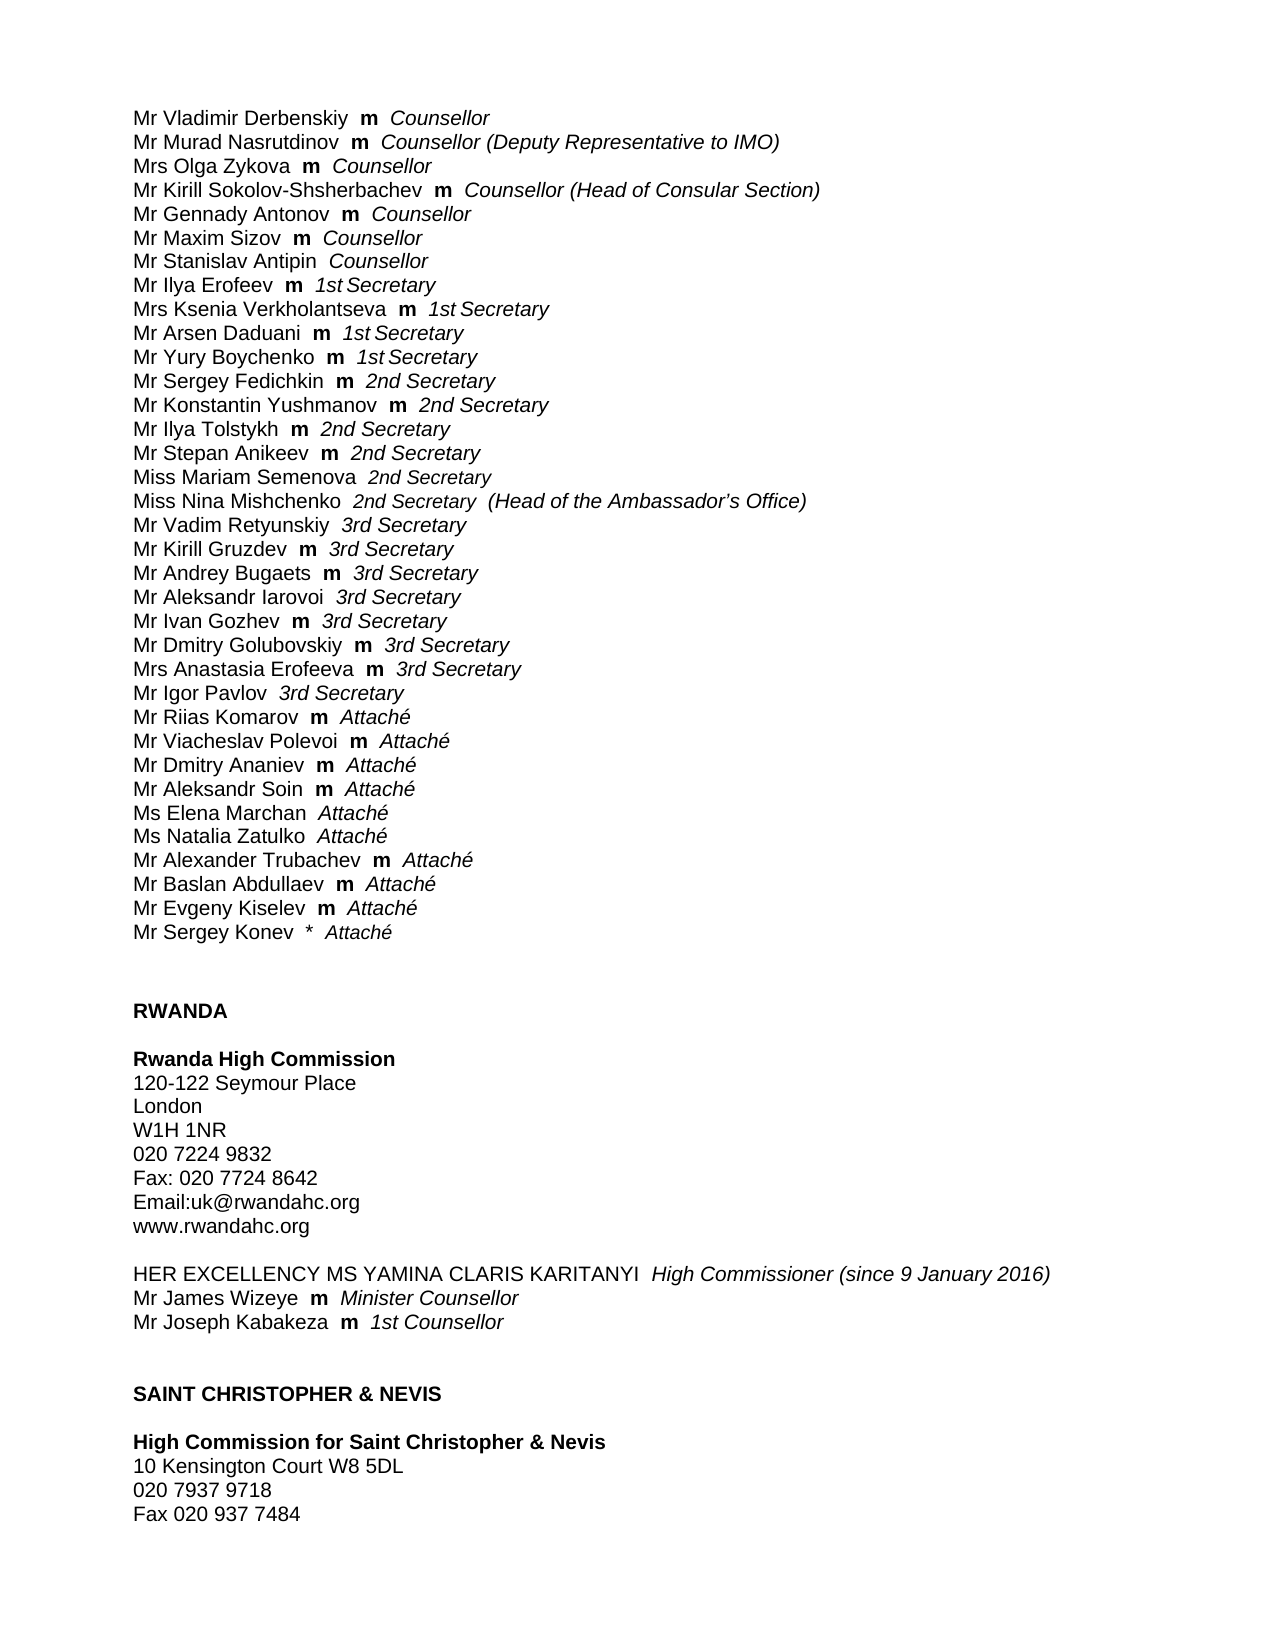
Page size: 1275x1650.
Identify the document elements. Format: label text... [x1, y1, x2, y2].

text Mr Aleksandr Iarovoi 3rd Secretary [133, 585, 1181, 609]
text Ms Natalia Zatulko Attaché [133, 824, 1181, 848]
text Rwanda High Commission [133, 1046, 1181, 1070]
text Mr Maxim Sizov m Counsellor [133, 225, 1181, 249]
text Mr Dmitry Ananiev m Attaché [133, 752, 1181, 776]
text Fax: 020 7724 8642 [133, 1166, 1181, 1190]
text Mr Andrey Bugaets m 3rd Secretary [133, 561, 1181, 585]
text www.rwandahc.org [133, 1214, 1181, 1238]
text Mr Sergey Fedichkin m 2nd Secretary [133, 369, 1181, 393]
text Mr Joseph Kabakeza m 1st Counsellor [133, 1310, 1181, 1334]
text Mr Riias Komarov m Attaché [133, 704, 1181, 728]
text Mr Vladimir Derbenskiy m Counsellor [133, 106, 1181, 129]
text Mrs Olga Zykova m Counsellor [133, 153, 1181, 177]
text Mr Arsen Daduani m 1st Secretary [133, 321, 1181, 345]
text Ms Elena Marchan Attaché [133, 800, 1181, 824]
text Mr Baslan Abdullaev m Attaché [133, 872, 1181, 896]
text Mr Sergey Konev * Attaché [133, 920, 1181, 944]
text Mrs Ksenia Verkholantseva m 1st Secretary [133, 297, 1181, 321]
text Mr Yury Boychenko m 1st Secretary [133, 345, 1181, 369]
text 120-122 Seymour Place [133, 1070, 1181, 1094]
text Mr Murad Nasrutdinov m Counsellor (Deputy Representative to IMO) [133, 129, 1181, 153]
text SAINT CHRISTOPHER & NEVIS [133, 1382, 1181, 1406]
text Mr Ilya Tolstykh m 2nd Secretary [133, 417, 1181, 441]
text HER EXCELLENCY MS YAMINA CLARIS KARITANYI High Commissioner (since 9 January 2016) [133, 1262, 1181, 1286]
text London [133, 1094, 1181, 1118]
text Mr Konstantin Yushmanov m 2nd Secretary [133, 393, 1181, 417]
text Fax 020 937 7484 [133, 1502, 1181, 1526]
text Mr Ilya Erofeev m 1st Secretary [133, 273, 1181, 297]
text Mr Stanislav Antipin Counsellor [133, 249, 1181, 273]
text Mr Aleksandr Soin m Attaché [133, 776, 1181, 800]
text Mr Ivan Gozhev m 3rd Secretary [133, 609, 1181, 633]
text Miss Nina Mishchenko 2nd Secretary (Head of the Ambassador’s Office) [133, 489, 1181, 513]
text Mr Alexander Trubachev m Attaché [133, 848, 1181, 872]
text 020 7937 9718 [133, 1478, 1181, 1502]
text Mr Evgeny Kiselev m Attaché [133, 896, 1181, 920]
text Mr Stepan Anikeev m 2nd Secretary [133, 441, 1181, 465]
text Email:uk@rwandahc.org [133, 1190, 1181, 1214]
text Mrs Anastasia Erofeeva m 3rd Secretary [133, 657, 1181, 681]
text Mr Kirill Sokolov-Shsherbachev m Counsellor (Head of Consular Section) [133, 177, 1181, 201]
text Mr Igor Pavlov 3rd Secretary [133, 681, 1181, 704]
text Mr Dmitry Golubovskiy m 3rd Secretary [133, 633, 1181, 657]
text Mr Viacheslav Polevoi m Attaché [133, 728, 1181, 752]
text High Commission for Saint Christopher & Nevis [133, 1430, 1181, 1454]
text Mr Kirill Gruzdev m 3rd Secretary [133, 537, 1181, 561]
text Mr James Wizeye m Minister Counsellor [133, 1286, 1181, 1310]
text Mr Gennady Antonov m Counsellor [133, 201, 1181, 225]
subtitle RWANDA [133, 998, 1181, 1022]
text Miss Mariam Semenova 2nd Secretary [133, 465, 1181, 489]
text 10 Kensington Court W8 5DL [133, 1454, 1181, 1478]
text W1H 1NR [133, 1118, 1181, 1142]
text Mr Vadim Retyunskiy 3rd Secretary [133, 513, 1181, 537]
text 020 7224 9832 [133, 1142, 1181, 1166]
